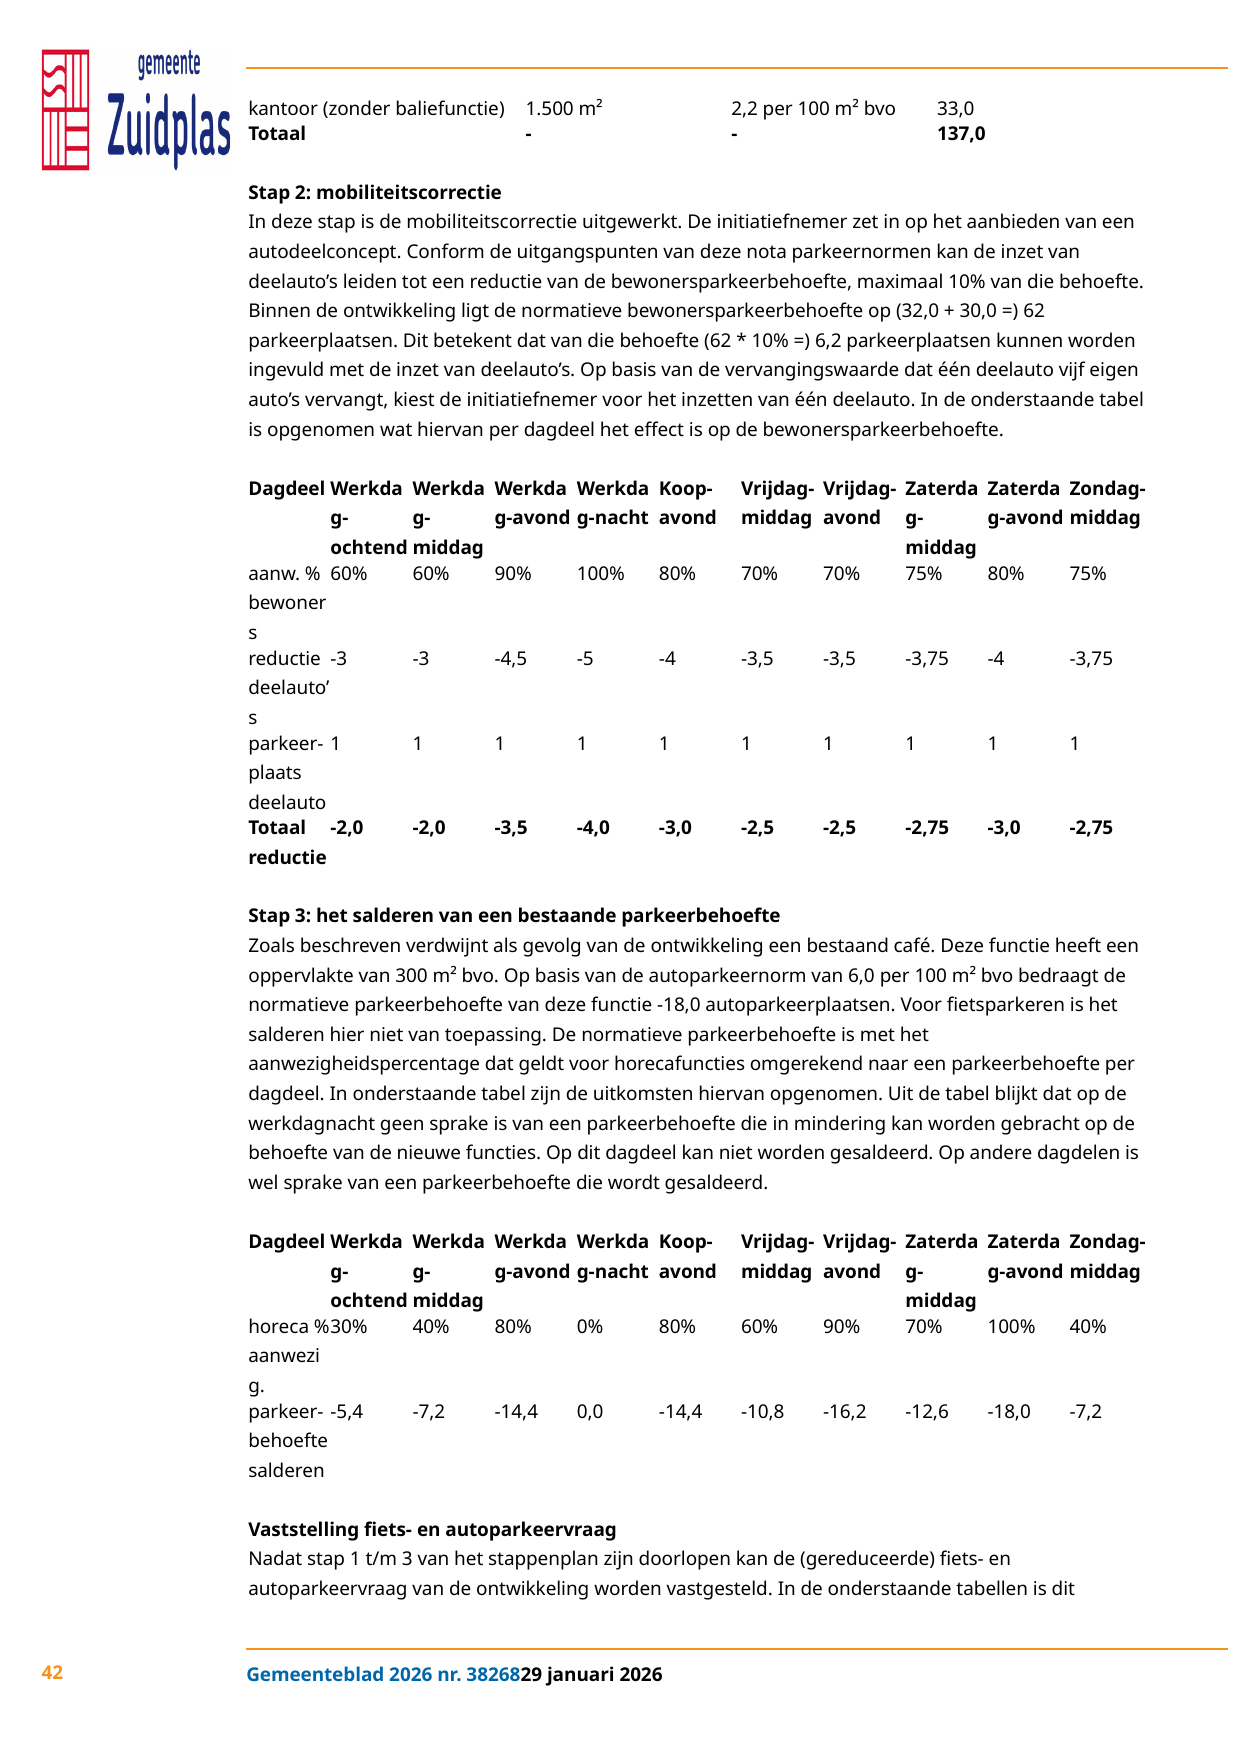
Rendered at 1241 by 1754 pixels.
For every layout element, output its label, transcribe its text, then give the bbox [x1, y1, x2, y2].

table_cell parkeer-plaats deelauto [248, 730, 330, 814]
table_header Zaterdag-middag [905, 1228, 987, 1313]
table_cell -18,0 [987, 1398, 1069, 1483]
table_cell -5,4 [330, 1398, 412, 1483]
picture [41, 47, 231, 172]
table_cell -2,0 [412, 815, 494, 870]
table_cell 80% [659, 1313, 741, 1398]
text Stap 3: het salderen van een bestaande parkeerbehoefte [248, 903, 1152, 928]
table_cell -3 [330, 645, 412, 730]
table_cell 80% [659, 560, 741, 645]
table_cell 1 [823, 730, 905, 814]
table_cell 75% [1069, 560, 1152, 645]
table_cell - [525, 121, 731, 146]
table_cell 70% [823, 560, 905, 645]
table_cell kantoor (zonder baliefunctie) [248, 95, 525, 121]
text In deze stap is de mobiliteitscorrectie uitgewerkt. De initiatiefnemer zet in op het aanbieden van een autodeelconcept. Conform de uitgangspunten van deze nota parkeernormen kan de inzet van deelauto’s leiden tot een reductie van de bewonersparkeerbehoefte, maximaal 10% van die behoefte. Binnen de ontwikkeling ligt de normatieve bewonersparkeerbehoefte op (32,0 + 30,0 =) 62 parkeerplaatsen. Dit betekent dat van die behoefte (62 * 10% =) 6,2 parkeerplaatsen kunnen worden ingevuld met de inzet van deelauto’s. Op basis van de vervangingswaarde dat één deelauto vijf eigen auto’s vervangt, kiest de initiatiefnemer voor het inzetten van één deelauto. In de onderstaande tabel is opgenomen wat hiervan per dagdeel het effect is op de bewonersparkeerbehoefte. [248, 209, 1152, 441]
table_header Werkdag-ochtend [330, 475, 412, 560]
table_cell 1 [494, 730, 577, 814]
table_cell 60% [741, 1313, 823, 1398]
table_cell reductie deelauto’s [248, 645, 330, 730]
table_header Werkdag-middag [412, 1228, 494, 1313]
text Zoals beschreven verdwijnt als gevolg van de ontwikkeling een bestaand café. Deze functie heeft een oppervlakte van 300 m² bvo. Op basis van de autoparkeernorm van 6,0 per 100 m² bvo bedraagt de normatieve parkeerbehoefte van deze functie -18,0 autoparkeerplaatsen. Voor fietsparkeren is het salderen hier niet van toepassing. De normatieve parkeerbehoefte is met het aanwezigheidspercentage dat geldt voor horecafuncties omgerekend naar een parkeerbehoefte per dagdeel. In onderstaande tabel zijn de uitkomsten hiervan opgenomen. Uit de tabel blijkt dat op de werkdagnacht geen sprake is van een parkeerbehoefte die in mindering kan worden gebracht op de behoefte van de nieuwe functies. Op dit dagdeel kan niet worden gesaldeerd. Op andere dagdelen is wel sprake van een parkeerbehoefte die wordt gesaldeerd. [248, 932, 1152, 1195]
table_cell parkeer-behoefte salderen [248, 1398, 330, 1483]
table_header Werkdag-middag [412, 475, 494, 560]
table_cell 80% [494, 1313, 577, 1398]
table_cell 1 [987, 730, 1069, 814]
table_header Zondag-middag [1069, 475, 1152, 560]
table_header Dagdeel [248, 1228, 330, 1313]
table_cell -4 [659, 645, 741, 730]
table_cell 33,0 [937, 95, 1152, 121]
table_cell -2,0 [330, 815, 412, 870]
table_cell -2,5 [823, 815, 905, 870]
table_cell -2,5 [741, 815, 823, 870]
table_cell 90% [494, 560, 577, 645]
table_cell 60% [330, 560, 412, 645]
table_cell -7,2 [1069, 1398, 1152, 1483]
table_cell 1.500 m² [525, 95, 731, 121]
table_cell -2,75 [1069, 815, 1152, 870]
table_cell -3,0 [659, 815, 741, 870]
text Nadat stap 1 t/m 3 van het stappenplan zijn doorlopen kan de (gereduceerde) fiets- en autoparkeervraag van de ontwikkeling worden vastgesteld. In de onderstaande tabellen is dit [248, 1545, 1152, 1601]
table_cell 1 [330, 730, 412, 814]
table_cell -3 [412, 645, 494, 730]
table_cell -10,8 [741, 1398, 823, 1483]
table_cell 0% [577, 1313, 659, 1398]
table_cell -14,4 [494, 1398, 577, 1483]
table_cell 2,2 per 100 m² bvo [731, 95, 937, 121]
text Vaststelling fiets- en autoparkeervraag [248, 1516, 1152, 1541]
text Stap 2: mobiliteitscorrectie [248, 179, 1152, 205]
table_cell 80% [987, 560, 1069, 645]
table_cell 137,0 [937, 121, 1152, 146]
table_header Werkdag-nacht [577, 475, 659, 560]
table_cell 30% [330, 1313, 412, 1398]
table_header Werkdag-avond [494, 1228, 577, 1313]
table_cell - [731, 121, 937, 146]
table_cell 70% [905, 1313, 987, 1398]
table_header Werkdag-ochtend [330, 1228, 412, 1313]
table_header Koop-avond [659, 1228, 741, 1313]
table_cell -2,75 [905, 815, 987, 870]
table_header Zaterdag-avond [987, 1228, 1069, 1313]
table_cell -4,5 [494, 645, 577, 730]
table_cell 75% [905, 560, 987, 645]
table_header Vrijdag-middag [741, 1228, 823, 1313]
table_cell -16,2 [823, 1398, 905, 1483]
table_cell 100% [987, 1313, 1069, 1398]
table_cell -4 [987, 645, 1069, 730]
table_cell -7,2 [412, 1398, 494, 1483]
table_cell -3,5 [741, 645, 823, 730]
table_cell Totaal [248, 121, 525, 146]
table_header Vrijdag-avond [823, 475, 905, 560]
table_cell 0,0 [577, 1398, 659, 1483]
table_cell 1 [659, 730, 741, 814]
table_cell 1 [577, 730, 659, 814]
table_cell -3,75 [905, 645, 987, 730]
table_cell -3,5 [823, 645, 905, 730]
table_cell -4,0 [577, 815, 659, 870]
table_cell 1 [741, 730, 823, 814]
table_header Zaterdag-avond [987, 475, 1069, 560]
table_header Zaterdag-middag [905, 475, 987, 560]
table_cell 90% [823, 1313, 905, 1398]
table_header Koop-avond [659, 475, 741, 560]
table_header Zondag-middag [1069, 1228, 1152, 1313]
table_cell aanw. % bewoners [248, 560, 330, 645]
table_cell 1 [905, 730, 987, 814]
table_header Dagdeel [248, 475, 330, 560]
table_header Werkdag-nacht [577, 1228, 659, 1313]
table_cell -3,0 [987, 815, 1069, 870]
table_cell 60% [412, 560, 494, 645]
table_header Werkdag-avond [494, 475, 577, 560]
table_header Vrijdag-middag [741, 475, 823, 560]
table_cell 70% [741, 560, 823, 645]
table_header Vrijdag-avond [823, 1228, 905, 1313]
table_cell 100% [577, 560, 659, 645]
table_cell horeca % aanwezig. [248, 1313, 330, 1398]
table_cell 1 [1069, 730, 1152, 814]
table_cell 1 [412, 730, 494, 814]
table_cell -14,4 [659, 1398, 741, 1483]
table_cell 40% [412, 1313, 494, 1398]
table_cell -3,75 [1069, 645, 1152, 730]
table_cell -3,5 [494, 815, 577, 870]
table_cell -12,6 [905, 1398, 987, 1483]
table_cell -5 [577, 645, 659, 730]
table_cell Totaal reductie [248, 815, 330, 870]
table_cell 40% [1069, 1313, 1152, 1398]
